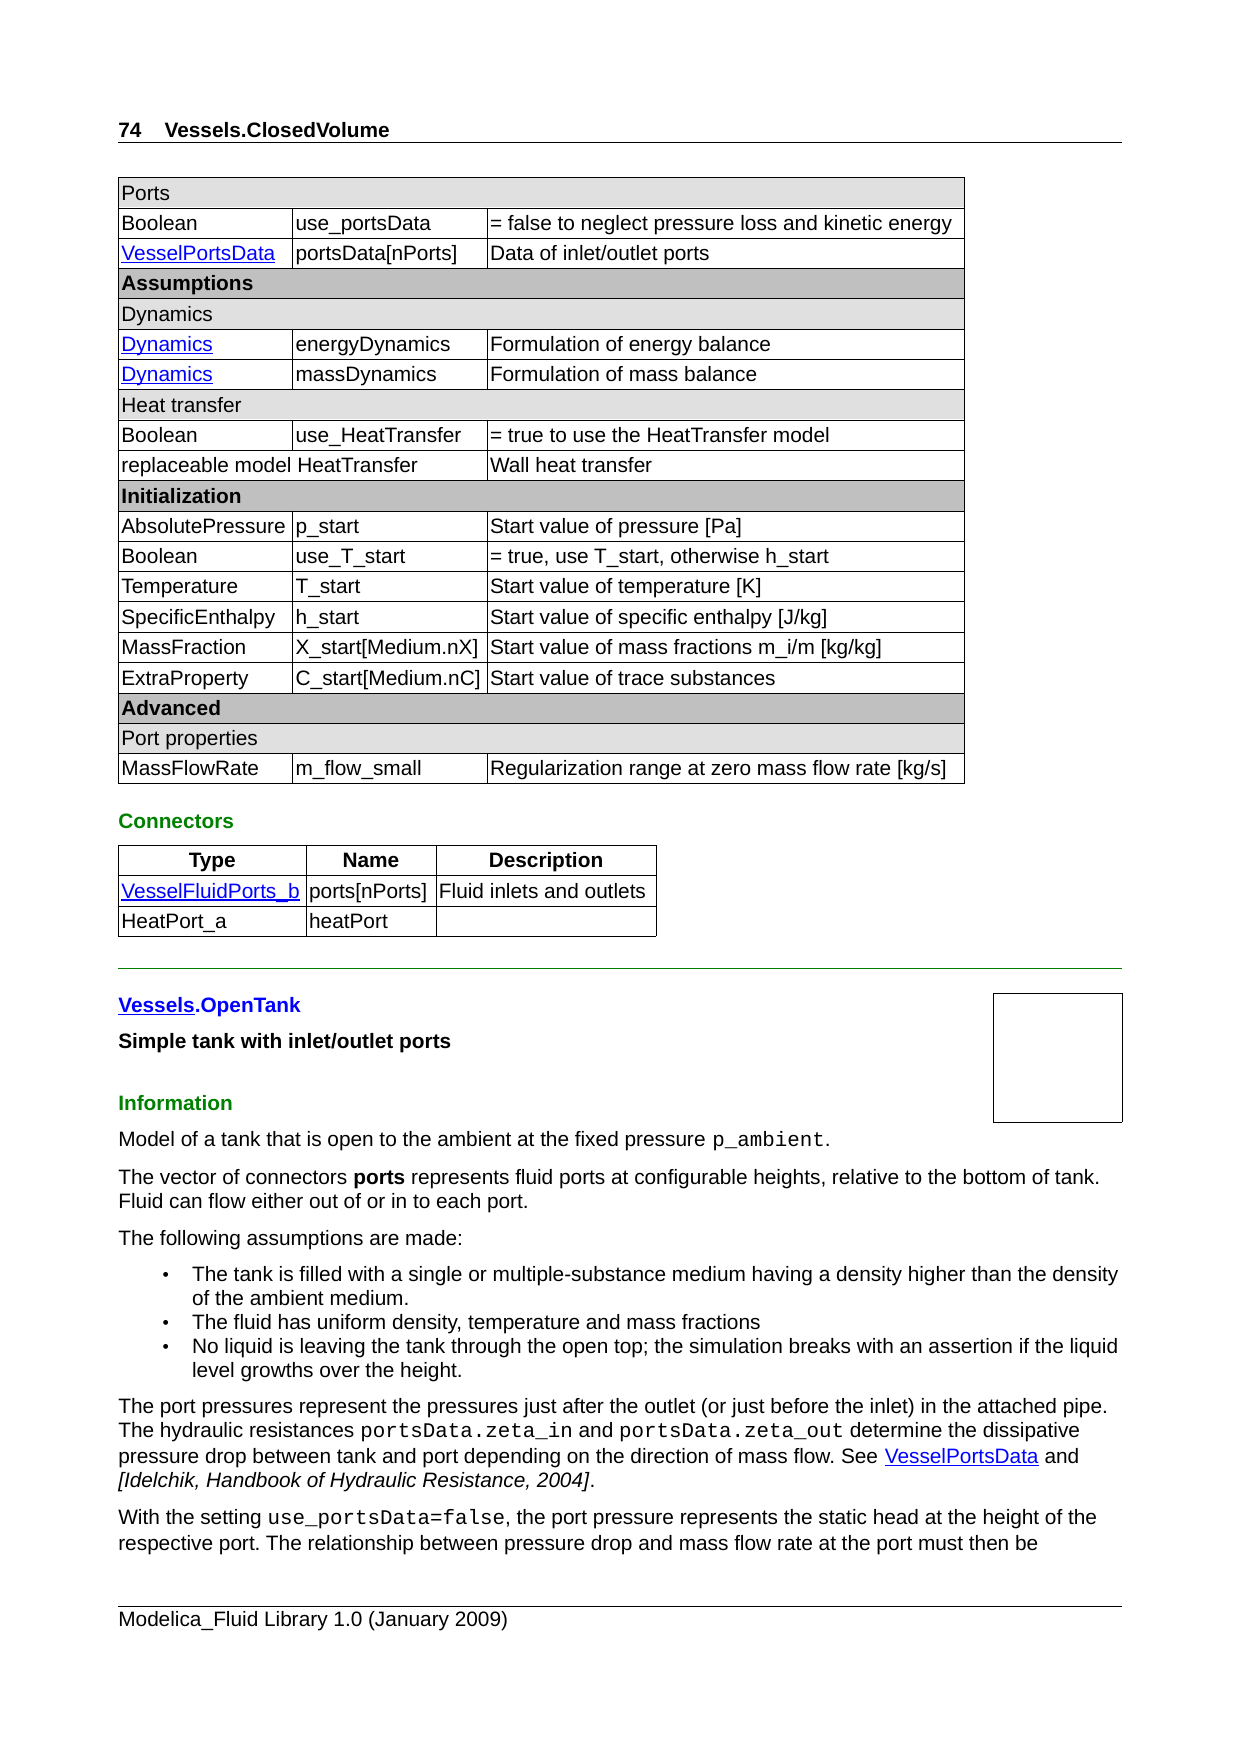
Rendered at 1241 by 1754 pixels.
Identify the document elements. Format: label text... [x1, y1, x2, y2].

table_cell Boolean [119, 209, 292, 238]
table_cell Dynamics [119, 360, 292, 389]
table_cell T_start [293, 572, 487, 601]
table_cell AbsolutePressure [119, 512, 292, 541]
table_cell C_start[Medium.nC] [293, 663, 487, 692]
table_cell Start value of trace substances [488, 663, 964, 692]
table_cell Formulation of mass balance [488, 360, 964, 389]
table_cell Port properties [119, 724, 964, 753]
table_cell Advanced [119, 694, 964, 723]
table_cell = false to neglect pressure loss and kinetic energy [488, 209, 964, 238]
subtitle Vessels.OpenTank [118, 993, 993, 1017]
table_cell m_flow_small [293, 754, 487, 783]
table_cell Ports [119, 178, 964, 207]
table_cell heatPort [307, 907, 436, 936]
table_cell Start value of specific enthalpy [J/kg] [488, 602, 964, 632]
list No liquid is leaving the tank through the open top; the simulation breaks with an assertion if the liquid level growths over the height. [162, 1334, 1122, 1382]
table_cell portsData[nPorts] [293, 239, 487, 268]
text The vector of connectors ports represents fluid ports at configurable heights, relative to the bottom of tank. Fluid can flow either out of or in to each port. [118, 1165, 1122, 1213]
table_header Description [437, 846, 656, 875]
table_cell replaceable model HeatTransfer [119, 451, 487, 480]
table_cell Formulation of energy balance [488, 330, 964, 359]
table_cell massDynamics [293, 360, 487, 389]
table_cell X_start[Medium.nX] [293, 633, 487, 662]
table_cell Assumptions [119, 269, 964, 298]
subtitle [994, 994, 1122, 1017]
table_header Type [119, 846, 306, 875]
table_cell Start value of pressure [Pa] [488, 512, 964, 541]
subtitle Information [118, 1090, 993, 1114]
table_cell Initialization [119, 481, 964, 511]
table_cell Boolean [119, 542, 292, 571]
text Simple tank with inlet/outlet ports [118, 1029, 993, 1053]
table_cell Wall heat transfer [488, 451, 964, 480]
table_cell Heat transfer [119, 390, 964, 419]
text [994, 1029, 1122, 1053]
table_cell use_portsData [293, 209, 487, 238]
table_cell HeatPort_a [119, 907, 306, 936]
subtitle [994, 1090, 1122, 1114]
table_cell ExtraProperty [119, 663, 292, 692]
table_cell [437, 907, 656, 936]
table_cell use_HeatTransfer [293, 421, 487, 450]
table_cell Start value of mass fractions m_i/m [kg/kg] [488, 633, 964, 662]
table_cell Regularization range at zero mass flow rate [kg/s] [488, 754, 964, 783]
text The port pressures represent the pressures just after the outlet (or just before the inlet) in the attached pipe. The hydraulic resistances portsData.zeta_in and portsData.zeta_out determine the dissipative pressure drop between tank and port depending on the direction of mass flow. See VesselPortsData and [Idelchik, Handbook of Hydraulic Resistance, 2004]. [118, 1394, 1122, 1492]
table_cell MassFlowRate [119, 754, 292, 783]
text The following assumptions are made: [118, 1226, 1122, 1249]
text Model of a tank that is open to the ambient at the fixed pressure p_ambient. [118, 1127, 1122, 1153]
table_cell VesselPortsData [119, 239, 292, 268]
list The fluid has uniform density, temperature and mass fractions [162, 1310, 1122, 1334]
text With the setting use_portsData=false, the port pressure represents the static head at the height of the respective port. The relationship between pressure drop and mass flow rate at the port must then be [118, 1504, 1122, 1554]
table_cell use_T_start [293, 542, 487, 571]
subtitle Connectors [118, 808, 1122, 832]
table_cell ports[nPorts] [307, 876, 436, 906]
table_cell Dynamics [119, 330, 292, 359]
table_cell SpecificEnthalpy [119, 602, 292, 632]
table_cell energyDynamics [293, 330, 487, 359]
table_cell MassFraction [119, 633, 292, 662]
table_cell p_start [293, 512, 487, 541]
table_header Name [307, 846, 436, 875]
table_cell = true to use the HeatTransfer model [488, 421, 964, 450]
list The tank is filled with a single or multiple-substance medium having a density higher than the density of the ambient medium. [162, 1262, 1122, 1310]
table_cell = true, use T_start, otherwise h_start [488, 542, 964, 571]
table_cell h_start [293, 602, 487, 632]
table_cell VesselFluidPorts_b [119, 876, 306, 906]
table_cell Dynamics [119, 299, 964, 329]
table_cell Boolean [119, 421, 292, 450]
table_cell Fluid inlets and outlets [437, 876, 656, 906]
table_cell Start value of temperature [K] [488, 572, 964, 601]
table_cell Data of inlet/outlet ports [488, 239, 964, 268]
table_cell Temperature [119, 572, 292, 601]
